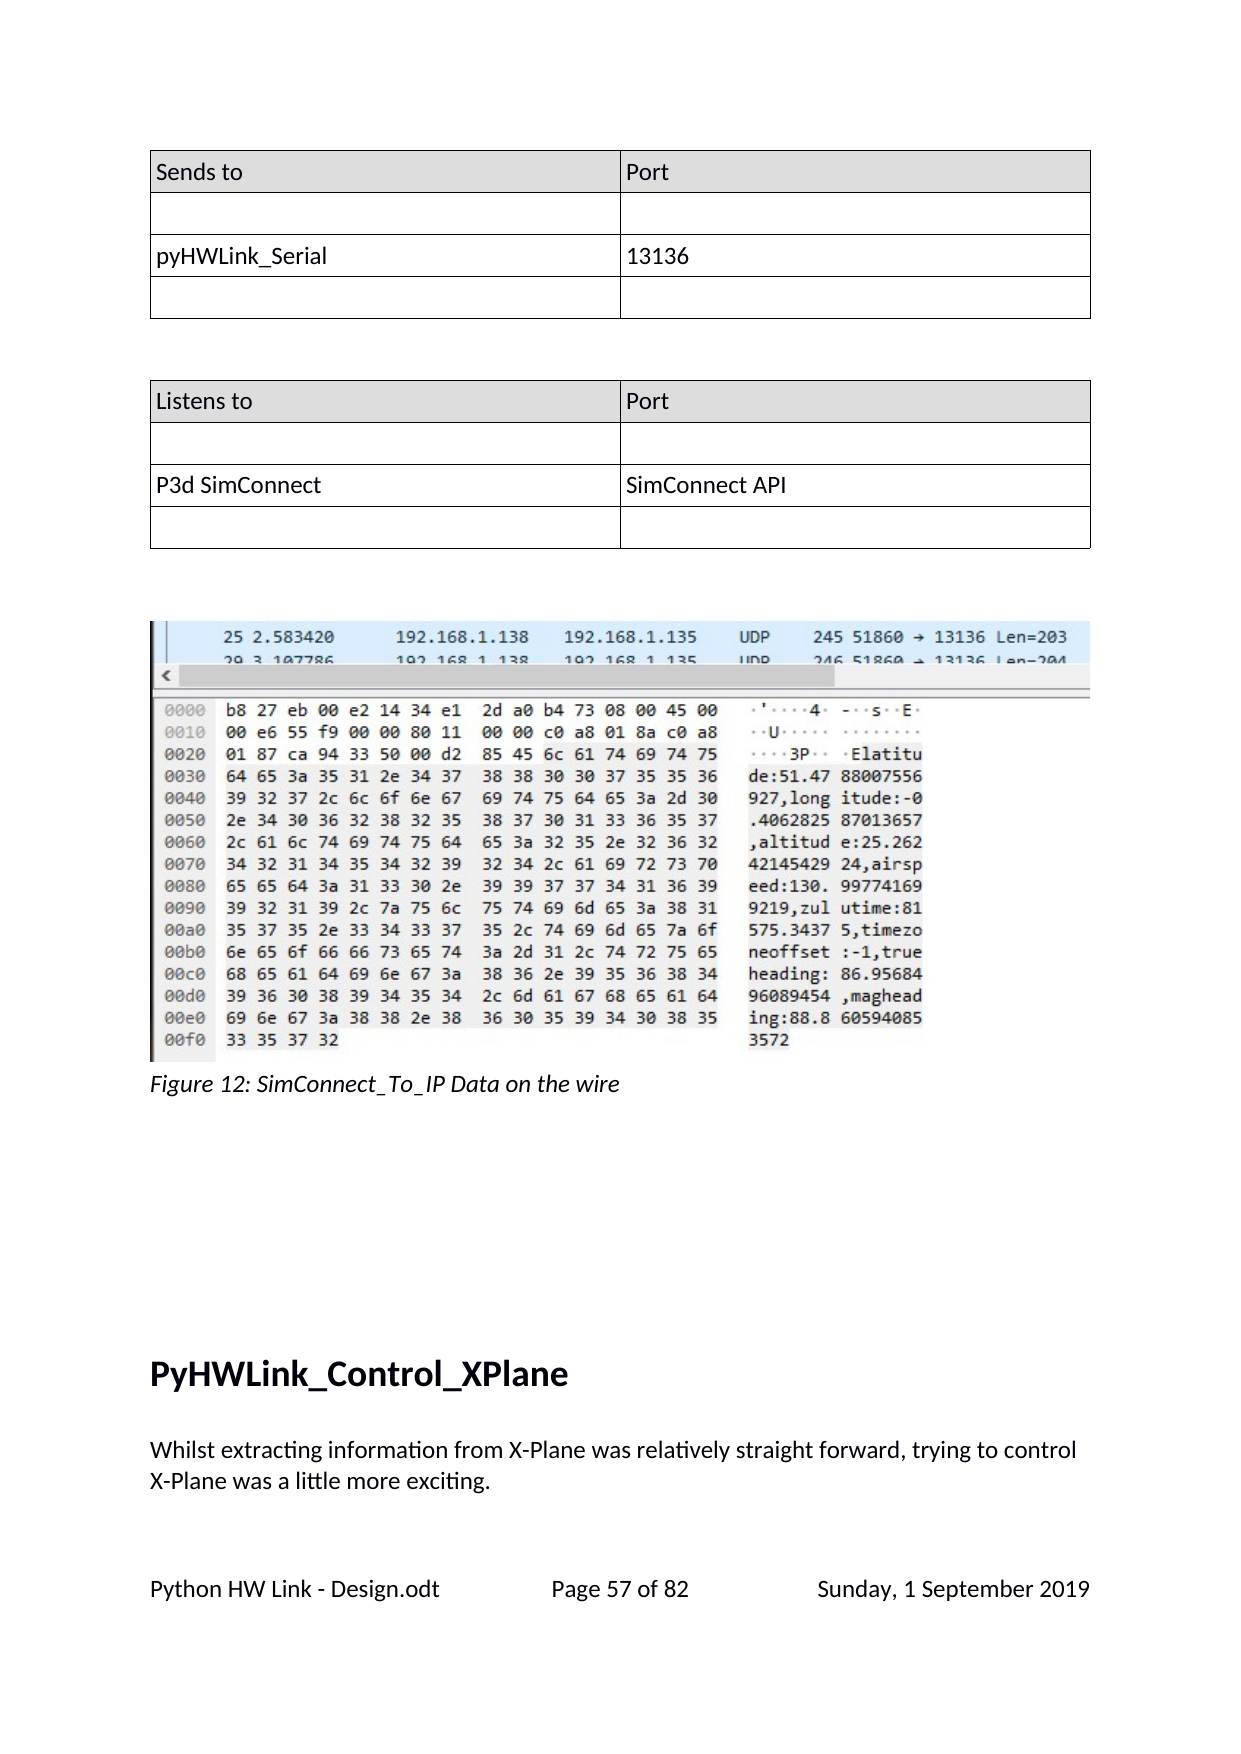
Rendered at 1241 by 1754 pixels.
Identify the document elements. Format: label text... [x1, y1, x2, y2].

table_header Port [621, 381, 1090, 422]
picture [150, 621, 1091, 1062]
table_cell [621, 193, 1090, 234]
table_header Port [621, 151, 1090, 192]
table_cell 13136 [621, 235, 1090, 276]
table_cell [151, 193, 620, 234]
table_cell [151, 277, 620, 318]
table_header Sends to [151, 151, 620, 192]
table_cell [151, 507, 620, 548]
text Whilst extracting information from X-Plane was relatively straight forward, trying to control X-Plane was a little more exciting. [150, 1434, 1090, 1495]
table_cell P3d SimConnect [151, 465, 620, 506]
table_header Listens to [151, 381, 620, 422]
table_cell SimConnect API [621, 465, 1090, 506]
table_cell [621, 507, 1090, 548]
table_cell [621, 277, 1090, 318]
subtitle PyHWLink_Control_XPlane [150, 1349, 1090, 1395]
table_cell [151, 423, 620, 464]
text Figure 12: SimConnect_To_IP Data on the wire [150, 1062, 1090, 1098]
table_cell pyHWLink_Serial [151, 235, 620, 276]
table_cell [621, 423, 1090, 464]
